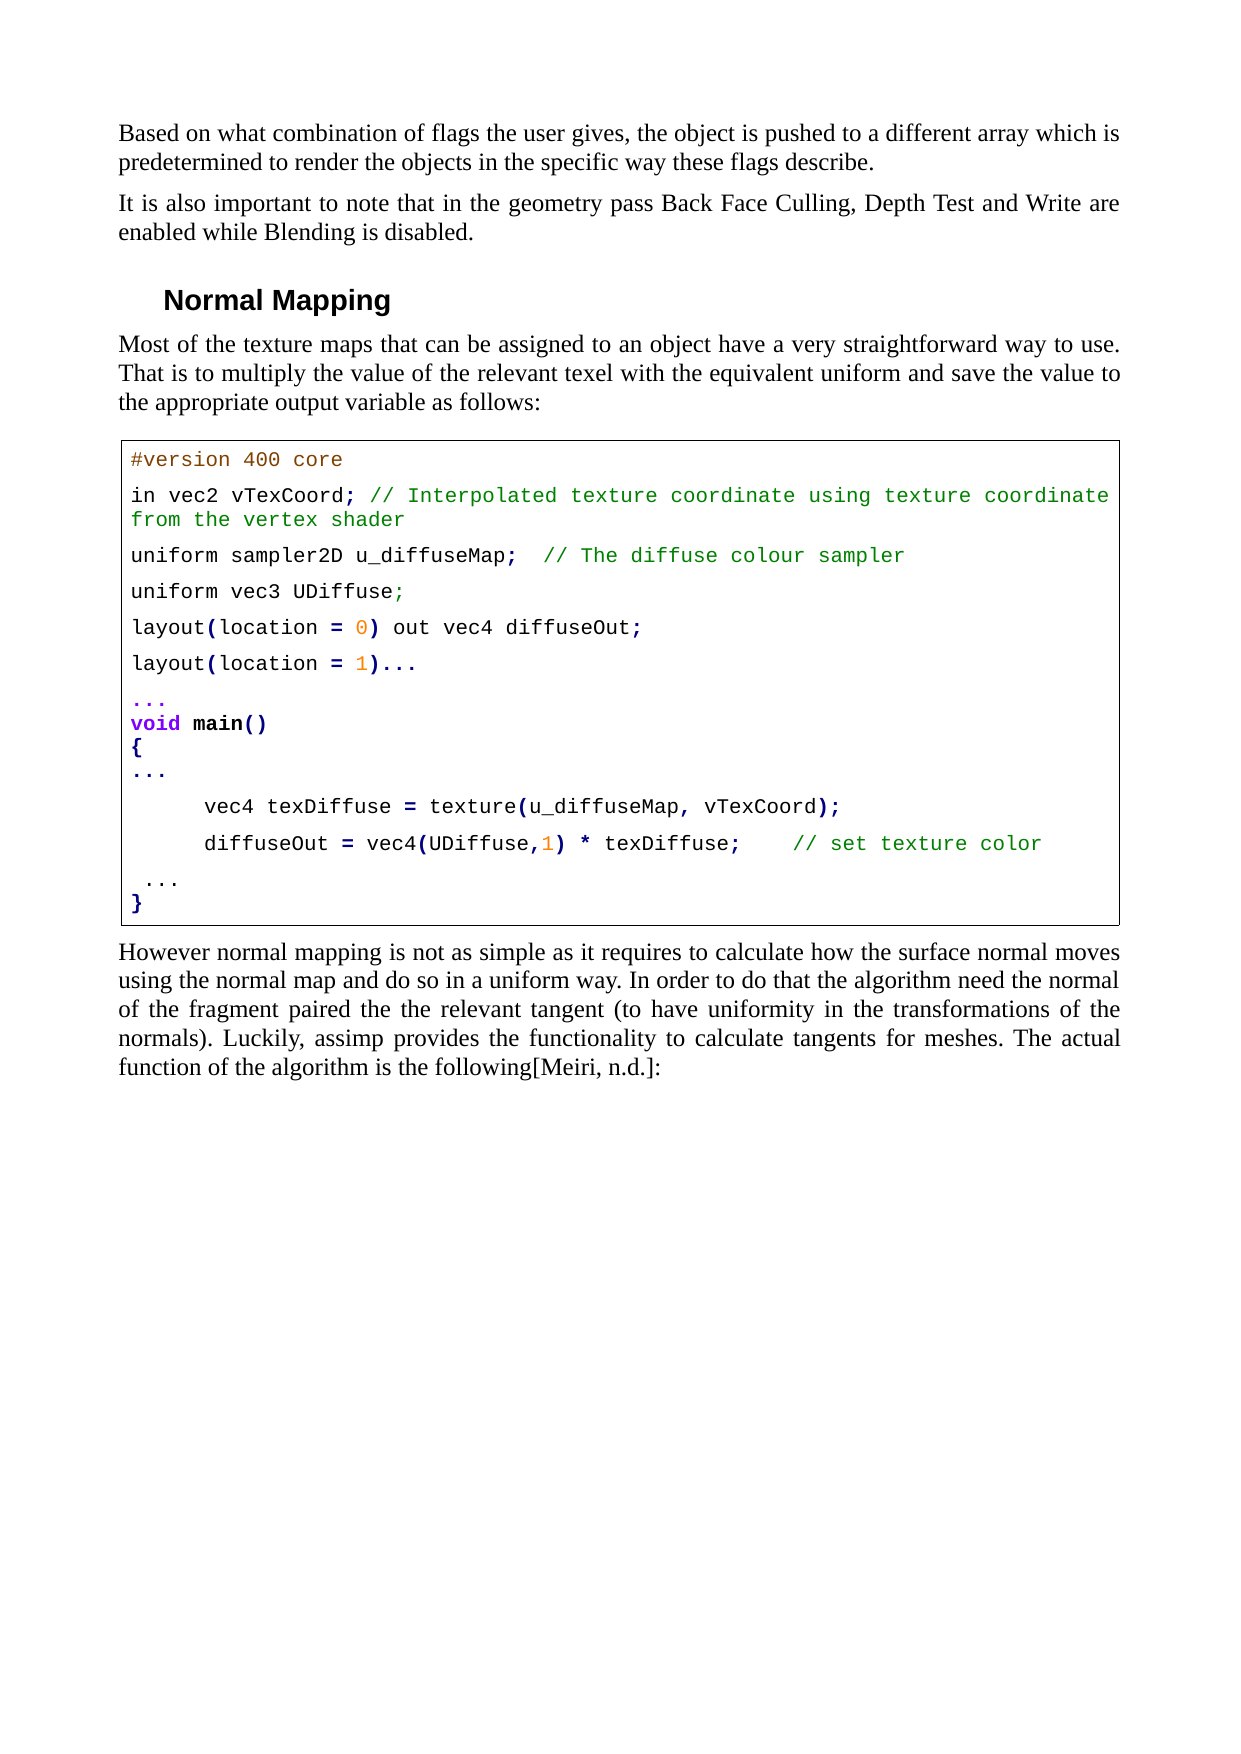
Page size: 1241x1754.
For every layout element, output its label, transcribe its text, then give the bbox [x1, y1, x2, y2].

text { [130, 737, 1110, 760]
text uniform sampler2D u_diffuseMap; // The diffuse colour sampler [130, 545, 1110, 568]
subtitle Normal Mapping [118, 283, 1122, 317]
text vec4 texDiffuse = texture(u_diffuseMap, vTexCoord); [130, 796, 1110, 820]
text Based on what combination of flags the user gives, the object is pushed to a different array which is predetermined to render the objects in the specific way these flags describe. [118, 118, 1122, 176]
text #version 400 core [130, 449, 1110, 472]
text ... [130, 689, 1110, 713]
text However normal mapping is not as simple as it requires to calculate how the surface normal moves using the normal map and do so in a uniform way. In order to do that the algorithm need the normal of the fragment paired the the relevant tangent (to have uniformity in the transformations of the normals). Luckily, assimp provides the functionality to calculate tangents for meshes. The actual function of the algorithm is the following[Meiri, n.d.]: [118, 428, 1122, 1081]
text layout(location = 1)... [130, 653, 1110, 677]
text It is also important to note that in the geometry pass Back Face Culling, Depth Test and Write are enabled while Blending is disabled. [118, 188, 1122, 246]
text void main() [130, 713, 1110, 737]
text } [130, 892, 1110, 916]
text uniform vec3 UDiffuse; [130, 581, 1110, 604]
text Most of the texture maps that can be assigned to an object have a very straightforward way to use. That is to multiply the value of the relevant texel with the equivalent uniform and save the value to the appropriate output variable as follows: [118, 329, 1122, 415]
text in vec2 vTexCoord; // Interpolated texture coordinate using texture coordinate from the vertex shader [130, 485, 1110, 532]
text ... [130, 760, 1110, 784]
text layout(location = 0) out vec4 diffuseOut; [130, 617, 1110, 641]
text ... [130, 869, 1110, 892]
text diffuseOut = vec4(UDiffuse,1) * texDiffuse; // set texture color [130, 832, 1110, 856]
